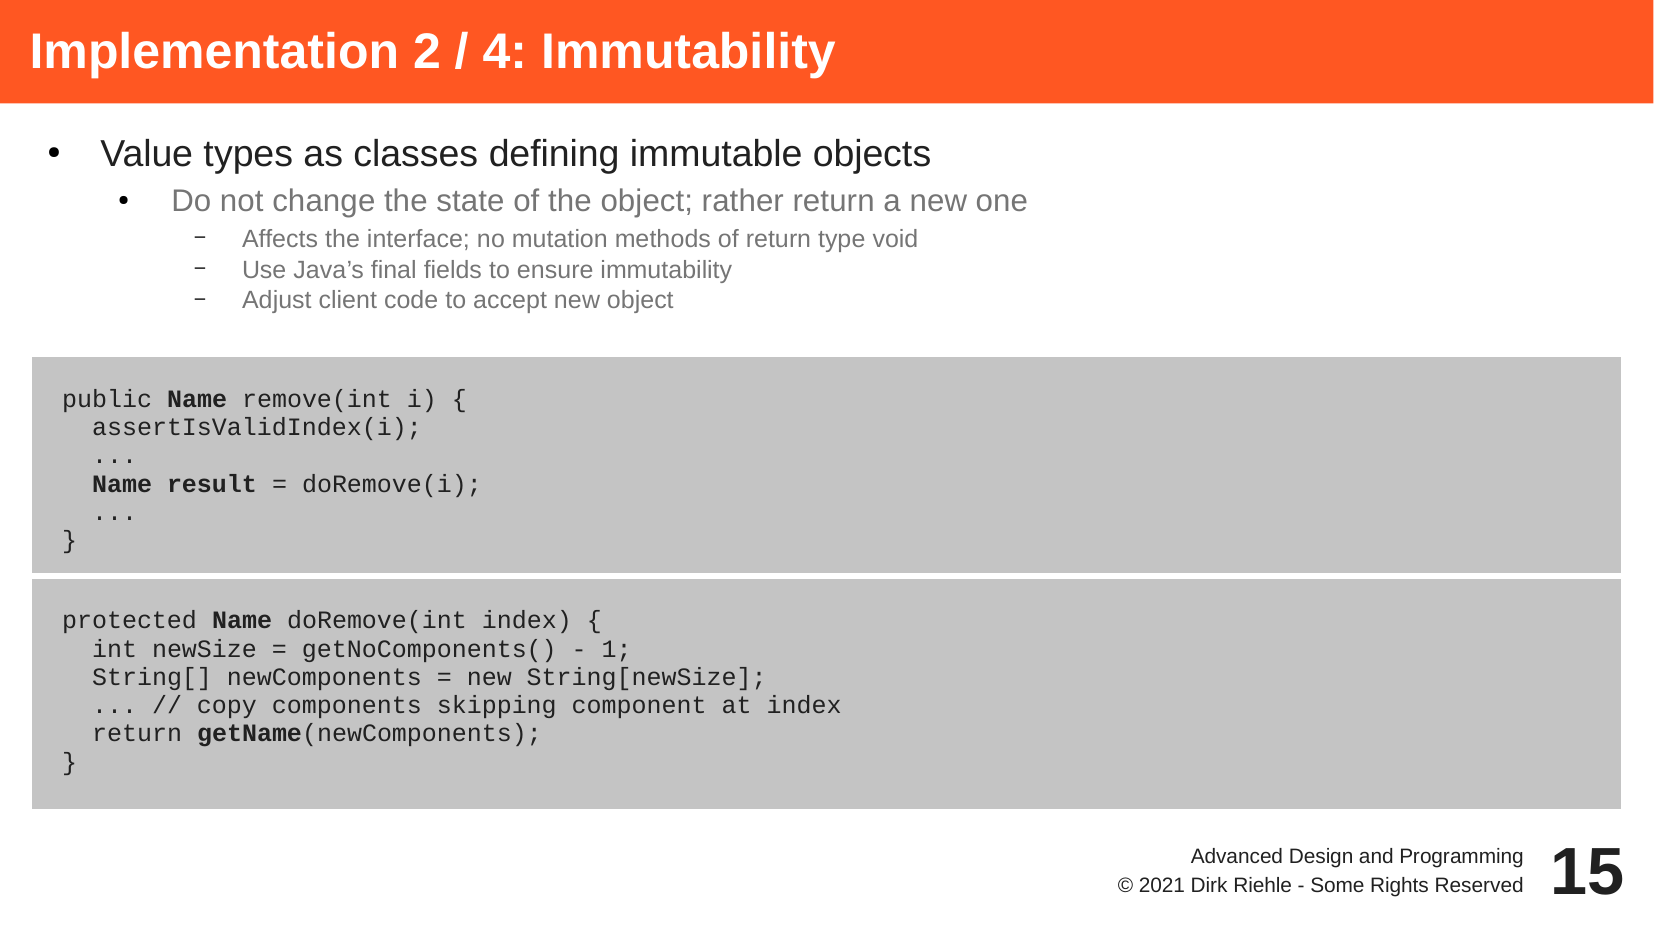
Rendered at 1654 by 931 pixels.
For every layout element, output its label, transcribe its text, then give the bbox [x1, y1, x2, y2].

list public Name remove(int i) { assertIsValidIndex(i); ... Name result = doRemove(i); ... } [29, 354, 1625, 573]
list Value types as classes defining immutable objects Do not change the state of the object; rather return a new one Affects the interface; no mutation methods of return type void Use Java’s final fields to ensure immutability Adjust client code to accept new object [29, 132, 1625, 351]
title Implementation 2 / 4: Immutability [0, 0, 1654, 104]
list protected Name doRemove(int index) { int newSize = getNoComponents() - 1; String[] newComponents = new String[newSize]; ... // copy components skipping component at index return getName(newComponents); } [29, 575, 1625, 813]
